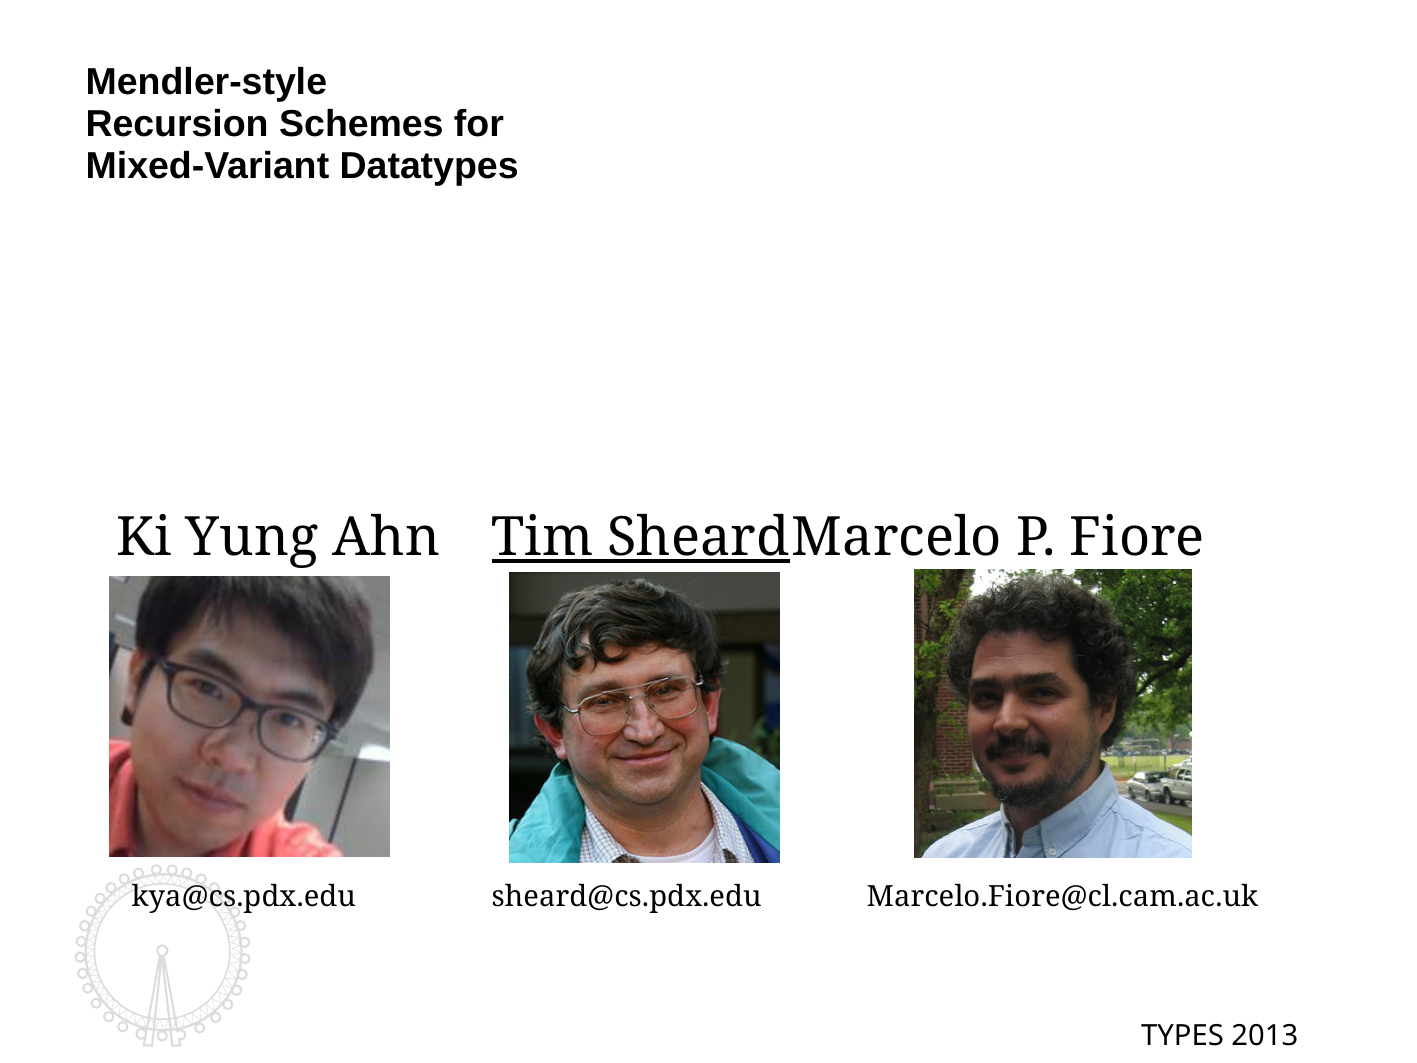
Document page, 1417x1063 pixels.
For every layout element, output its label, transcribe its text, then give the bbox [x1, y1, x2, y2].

list Ki Yung Ahn Tim Sheard Marcelo P. Fiore kya@cs.pdx.edu sheard@cs.pdx.edu Marcelo.Fiore@cl.cam.ac.uk [101, 489, 1350, 998]
text_box TYPES 2013 [1124, 1007, 1333, 1050]
picture [109, 576, 390, 857]
title Mendler-style Recursion Schemes for Mixed-Variant Datatypes [70, 53, 1346, 431]
picture [914, 569, 1192, 858]
picture [509, 572, 780, 863]
